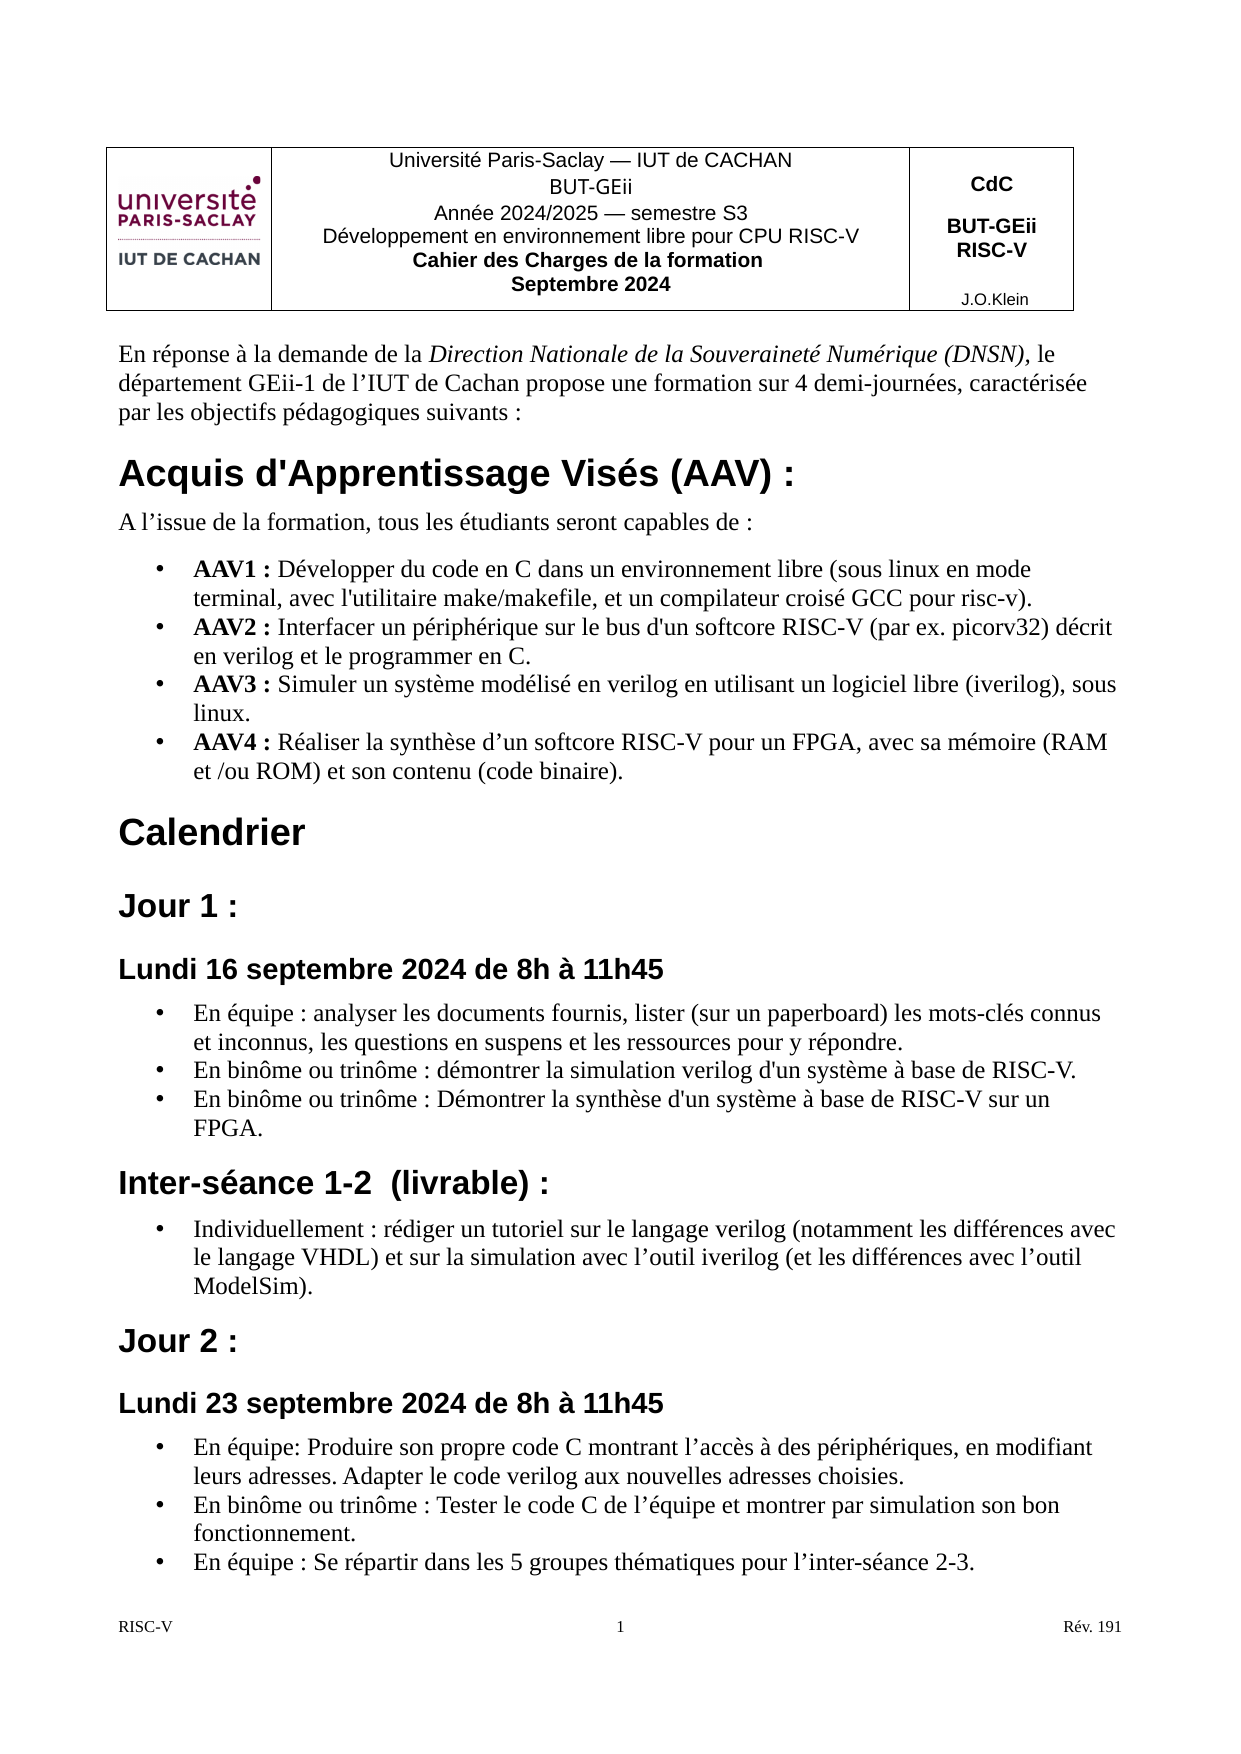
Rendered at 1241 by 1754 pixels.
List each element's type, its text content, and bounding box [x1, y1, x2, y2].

list AAV2 : Interfacer un périphérique sur le bus d'un softcore RISC-V (par ex. picorv32) décrit en verilog et le programmer en C. [156, 612, 1122, 669]
subtitle Inter-séance 1-2 (livrable) : [118, 1163, 1122, 1201]
list En équipe : Se répartir dans les 5 groupes thématiques pour l’inter-séance 2-3. [156, 1547, 1122, 1576]
subtitle Lundi 16 septembre 2024 de 8h à 11h45 [118, 952, 1122, 986]
list AAV4 : Réaliser la synthèse d’un softcore RISC-V pour un FPGA, avec sa mémoire (RAM et /ou ROM) et son contenu (code binaire). [156, 727, 1122, 784]
list Individuellement : rédiger un tutoriel sur le langage verilog (notamment les différences avec le langage VHDL) et sur la simulation avec l’outil iverilog (et les différences avec l’outil ModelSim). [156, 1214, 1122, 1300]
list En équipe: Produire son propre code C montrant l’accès à des périphériques, en modifiant leurs adresses. Adapter le code verilog aux nouvelles adresses choisies. [156, 1432, 1122, 1490]
list AAV1 : Développer du code en C dans un environnement libre (sous linux en mode terminal, avec l'utilitaire make/makefile, et un compilateur croisé GCC pour risc-v). [156, 554, 1122, 612]
subtitle Jour 2 : [118, 1321, 1122, 1359]
subtitle Acquis d'Apprentissage Visés (AAV) : [118, 451, 1122, 494]
table_header [107, 148, 271, 310]
table_header Université Paris-Saclay — IUT de CACHAN BUT-GEii Année 2024/2025 — semestre S3 Développement en environnement libre pour CPU RISC-V Cahier des Charges de la formation Septembre 2024 [272, 148, 909, 310]
list En binôme ou trinôme : Démontrer la synthèse d'un système à base de RISC-V sur un FPGA. [156, 1084, 1122, 1142]
list En binôme ou trinôme : démontrer la simulation verilog d'un système à base de RISC-V. [156, 1056, 1122, 1084]
subtitle Calendrier [118, 809, 1122, 853]
table_header CdC BUT-GEii RISC-V J.O.Klein [910, 148, 1073, 310]
text En réponse à la demande de la Direction Nationale de la Souveraineté Numérique (DNSN), le département GEii-1 de l’IUT de Cachan propose une formation sur 4 demi-journées, caractérisée par les objectifs pédagogiques suivants : [118, 339, 1122, 426]
picture [118, 176, 261, 265]
list AAV3 : Simuler un système modélisé en verilog en utilisant un logiciel libre (iverilog), sous linux. [156, 669, 1122, 727]
subtitle Jour 1 : [118, 887, 1122, 925]
list En équipe : analyser les documents fournis, lister (sur un paperboard) les mots-clés connus et inconnus, les questions en suspens et les ressources pour y répondre. [156, 998, 1122, 1056]
subtitle Lundi 23 septembre 2024 de 8h à 11h45 [118, 1386, 1122, 1420]
text A l’issue de la formation, tous les étudiants seront capables de : [118, 507, 1122, 536]
list En binôme ou trinôme : Tester le code C de l’équipe et montrer par simulation son bon fonctionnement. [156, 1490, 1122, 1547]
